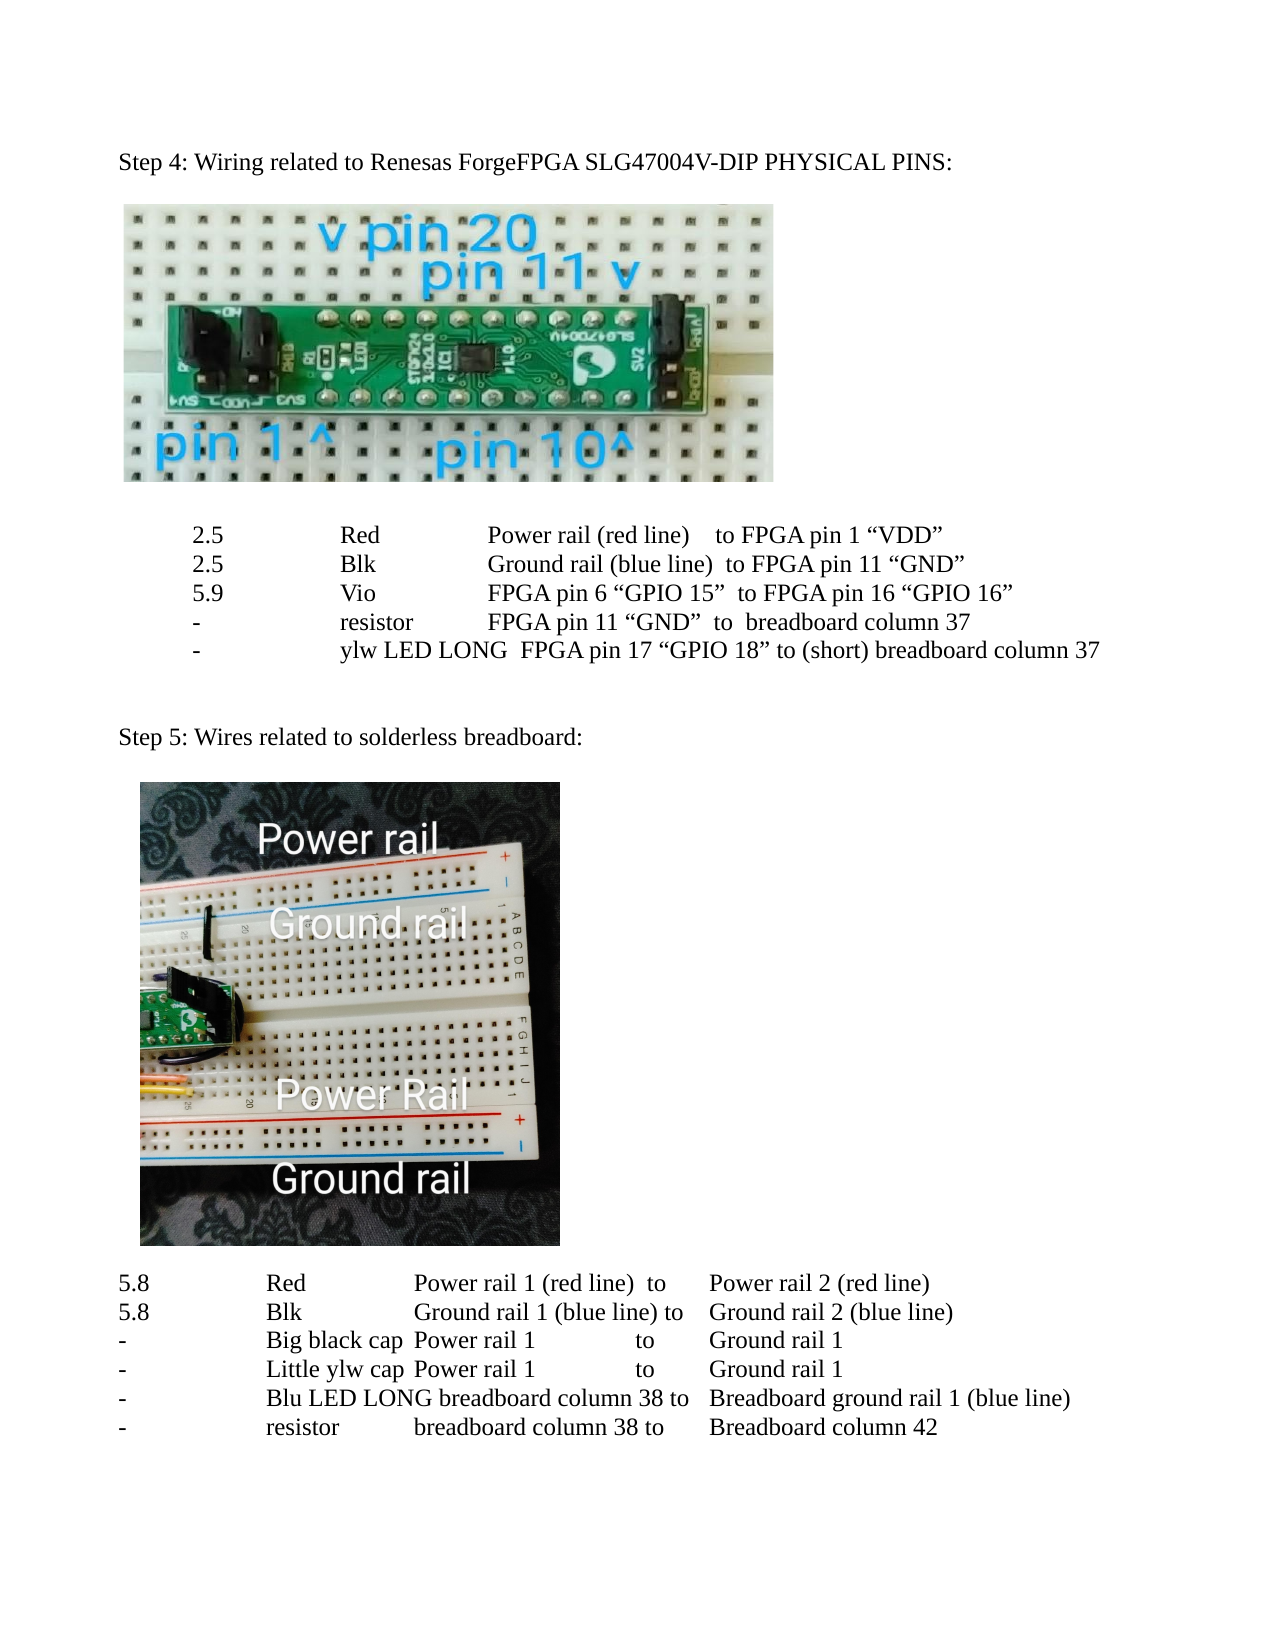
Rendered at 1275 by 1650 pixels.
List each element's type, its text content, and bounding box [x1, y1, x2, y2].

text 2.5 Red Power rail (red line) to FPGA pin 1 “VDD” [118, 521, 1157, 549]
text 5.8 Red Power rail 1 (red line) to Power rail 2 (red line) [118, 1268, 1157, 1297]
text - resistor breadboard column 38 to Breadboard column 42 [118, 1412, 1157, 1441]
text - resistor FPGA pin 11 “GND” to breadboard column 37 [118, 607, 1157, 636]
text - Blu LED LONG breadboard column 38 to Breadboard ground rail 1 (blue line) [118, 1383, 1157, 1412]
text 2.5 Blk Ground rail (blue line) to FPGA pin 11 “GND” [118, 549, 1157, 578]
text 5.8 Blk Ground rail 1 (blue line) to Ground rail 2 (blue line) [118, 1297, 1157, 1326]
text - Big black cap Power rail 1 to Ground rail 1 [118, 1326, 1157, 1354]
text - ylw LED LONG FPGA pin 17 “GPIO 18” to (short) breadboard column 37 [118, 636, 1157, 664]
text Step 4: Wiring related to Renesas ForgeFPGA SLG47004V-DIP PHYSICAL PINS: [118, 147, 1157, 176]
picture [123, 204, 774, 482]
text - Little ylw cap Power rail 1 to Ground rail 1 [118, 1354, 1157, 1383]
picture [140, 782, 560, 1246]
text 5.9 Vio FPGA pin 6 “GPIO 15” to FPGA pin 16 “GPIO 16” [118, 578, 1157, 607]
text Step 5: Wires related to solderless breadboard: [118, 722, 1157, 751]
